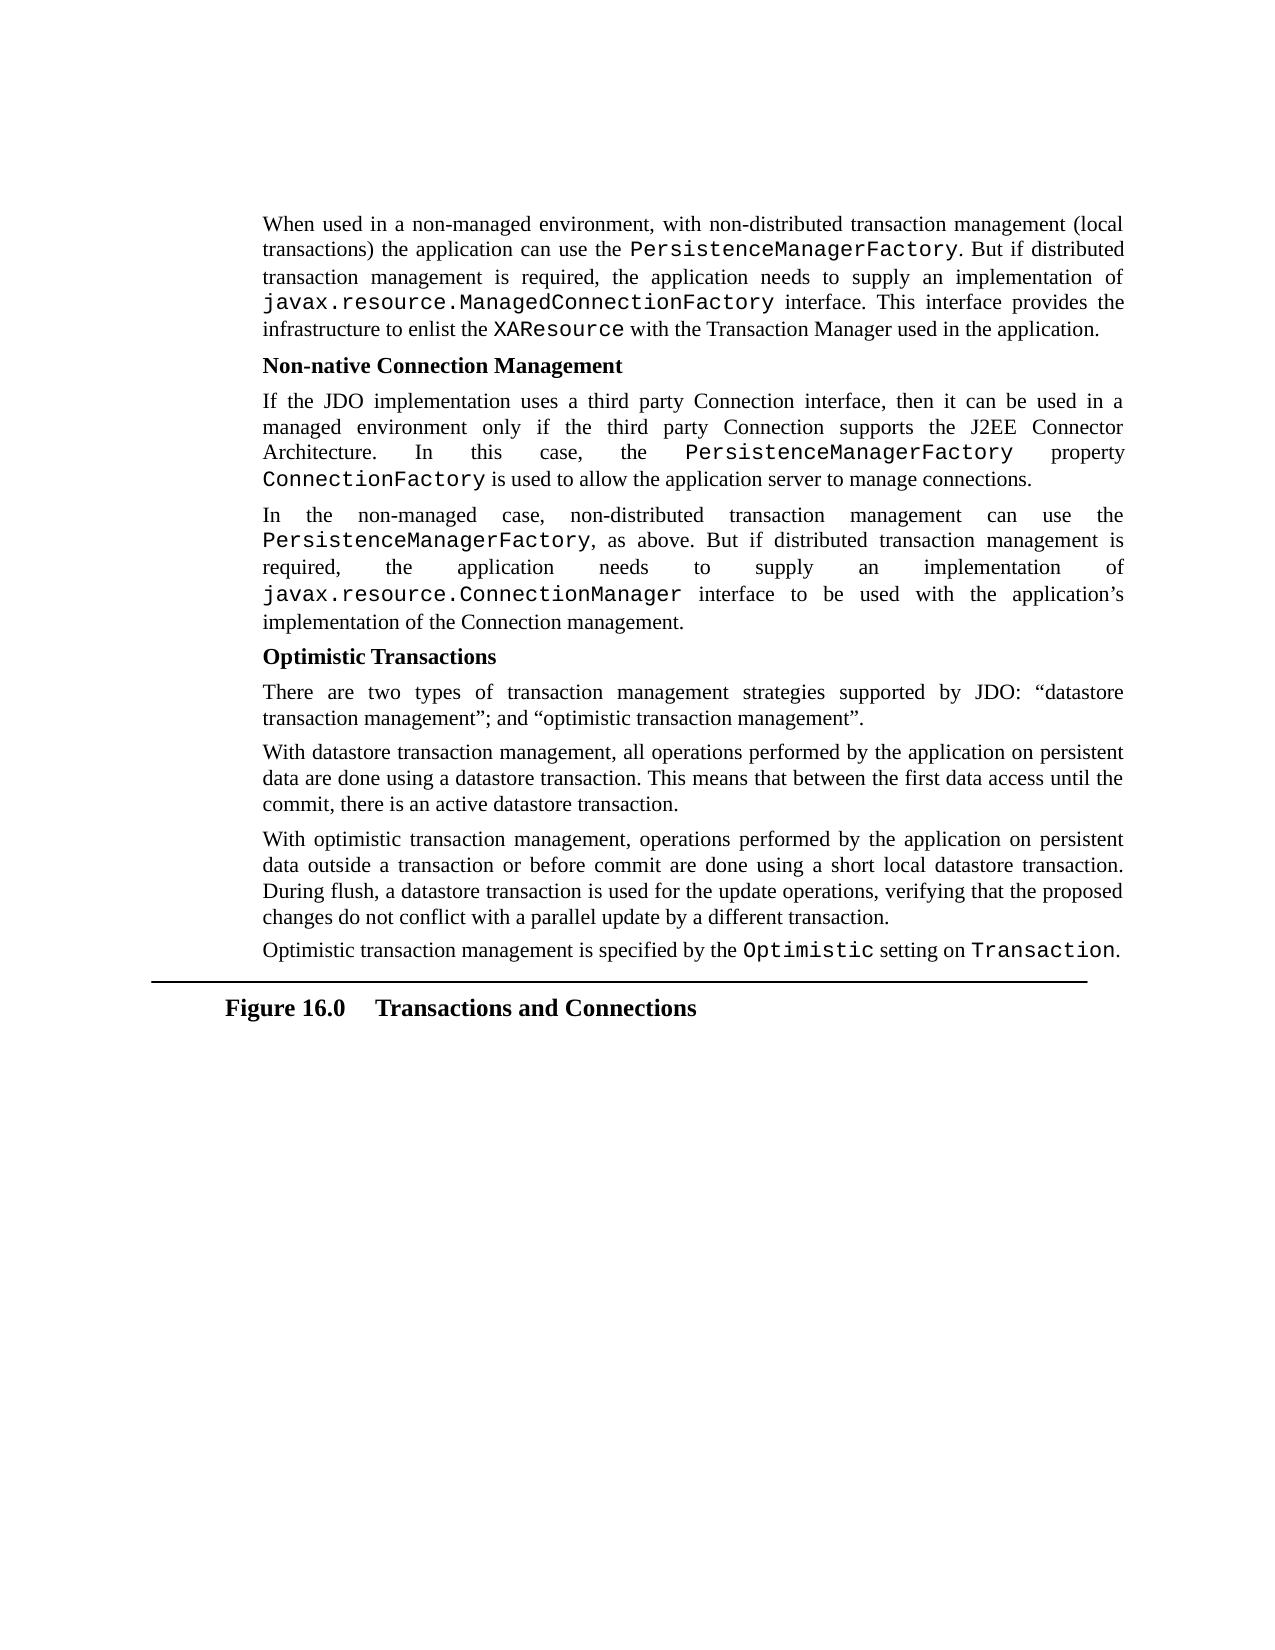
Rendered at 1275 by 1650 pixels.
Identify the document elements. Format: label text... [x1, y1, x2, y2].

text When used in a non-managed environment, with non-distributed transaction management (local transactions) the application can use the PersistenceManagerFactory. But if distributed transaction management is required, the application needs to supply an implementation of javax.resource.ManagedConnectionFactory interface. This interface provides the infrastructure to enlist the XAResource with the Transaction Manager used in the application. [262, 210, 1125, 343]
text Optimistic transaction management is specified by the Optimistic setting on Transaction. [262, 937, 1125, 964]
text With optimistic transaction management, operations performed by the application on persistent data outside a transaction or before commit are done using a short local datastore transaction. During flush, a datastore transaction is used for the update operations, verifying that the proposed changes do not conflict with a parallel update by a different transaction. [262, 825, 1125, 929]
text There are two types of transaction management strategies supported by JDO: “datastore transaction management”; and “optimistic transaction management”. [262, 678, 1125, 730]
text Figure 16.0 Transactions and Connections [150, 973, 1125, 1022]
text In the non-managed case, non-distributed transaction management can use the PersistenceManagerFactory, as above. But if distributed transaction management is required, the application needs to supply an implementation of javax.resource.ConnectionManager interface to be used with the application’s implementation of the Connection management. [262, 501, 1125, 634]
subtitle Non-native Connection Management [150, 351, 1125, 378]
text With datastore transaction management, all operations performed by the application on persistent data are done using a datastore transaction. This means that between the first data access until the commit, there is an active datastore transaction. [262, 738, 1125, 816]
subtitle Optimistic Transactions [150, 642, 1125, 669]
text If the JDO implementation uses a third party Connection interface, then it can be used in a managed environment only if the third party Connection supports the J2EE Connector Architecture. In this case, the PersistenceManagerFactory property ConnectionFactory is used to allow the application server to manage connections. [262, 387, 1125, 493]
